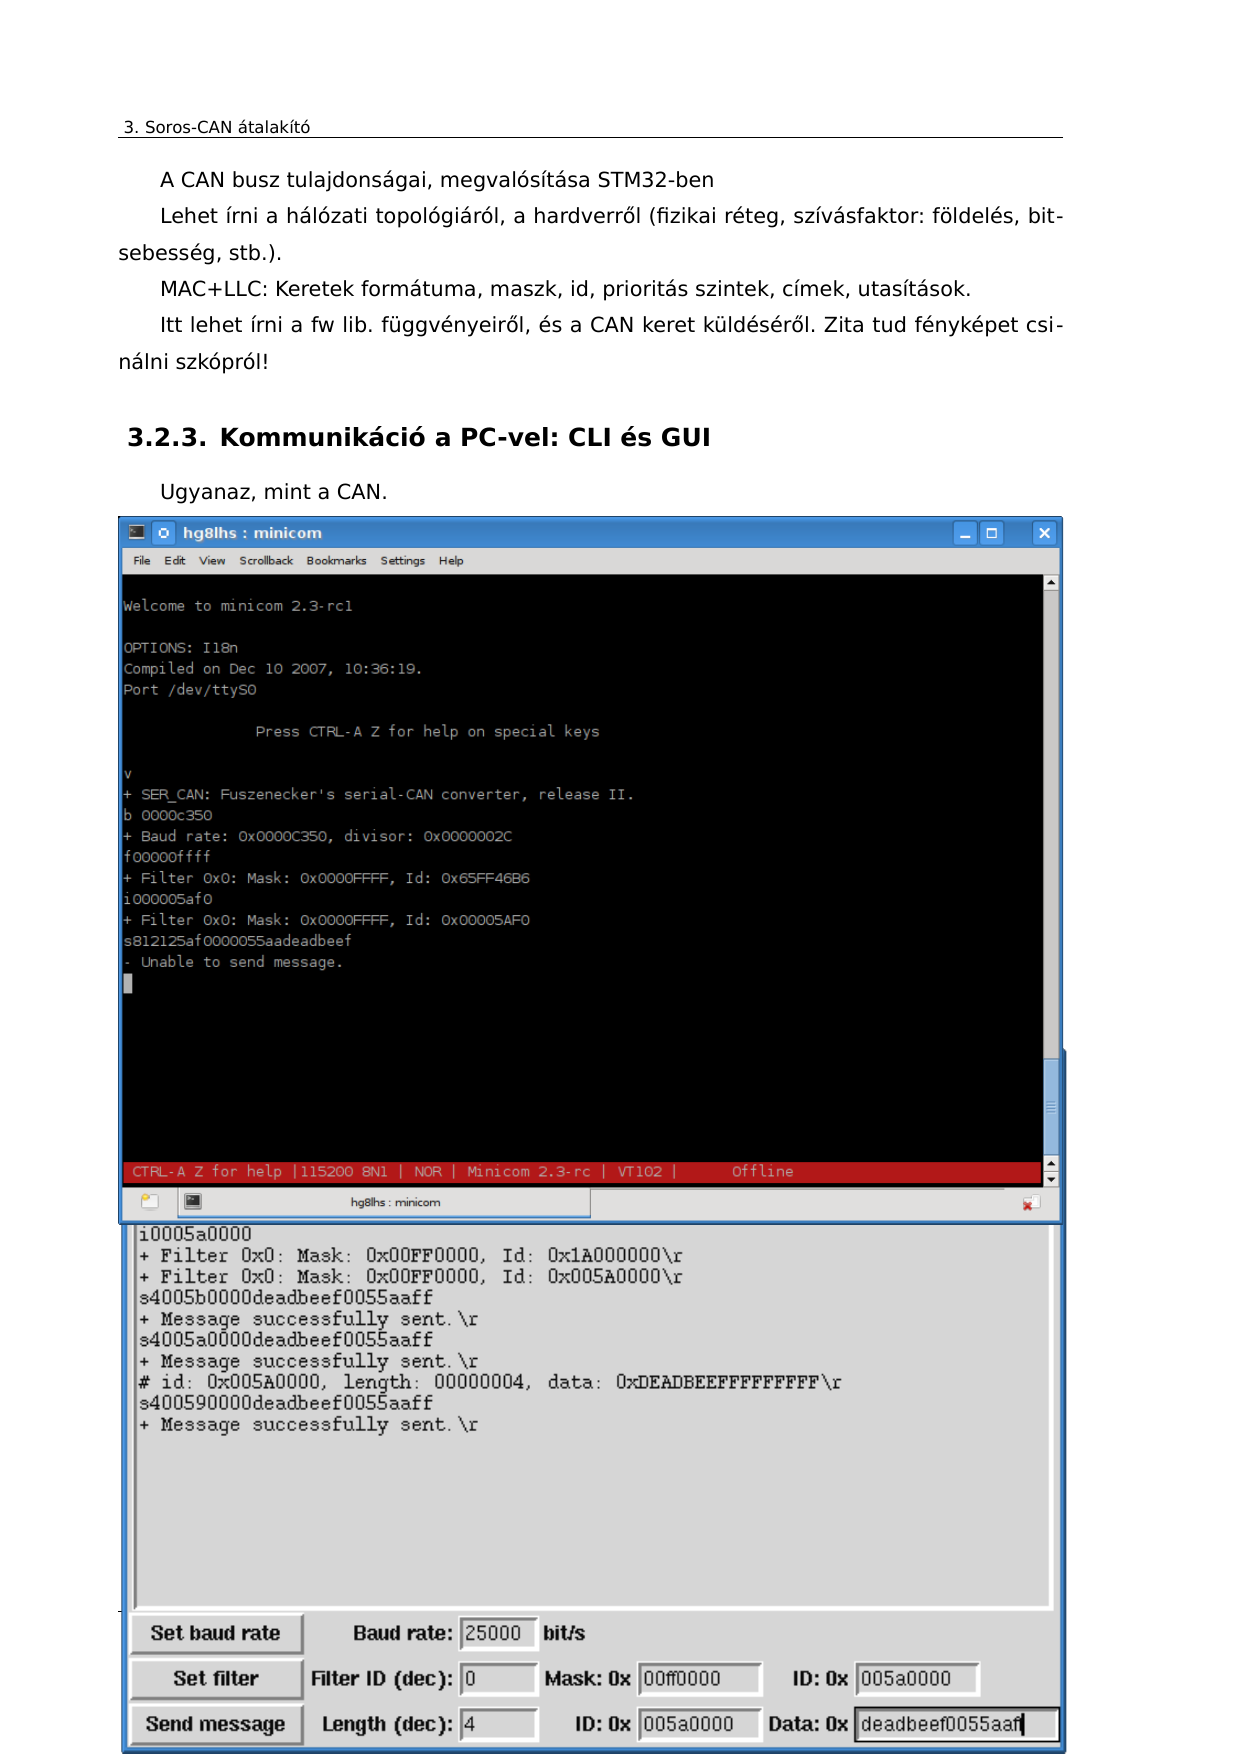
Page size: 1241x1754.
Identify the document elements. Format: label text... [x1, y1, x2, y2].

picture [118, 516, 1067, 1754]
subtitle Kommunikáció a PC-vel: CLI és GUI [118, 423, 1063, 453]
text A CAN busz tulajdonságai, megvalósítása STM32-ben [118, 168, 1063, 192]
text Ugyanaz, mint a CAN. [118, 480, 1063, 504]
text Itt lehet írni a fw lib. függvényeiről, és a CAN keret küldéséről. Zita tud fényképet csi­nálni szkópról! [118, 313, 1063, 374]
text Lehet írni a hálózati topológiáról, a hardverről (fizikai réteg, szívásfaktor: földelés, bit­sebesség, stb.). [118, 204, 1063, 265]
text MAC+LLC: Keretek formátuma, maszk, id, prioritás szintek, címek, utasítások. [118, 277, 1063, 301]
